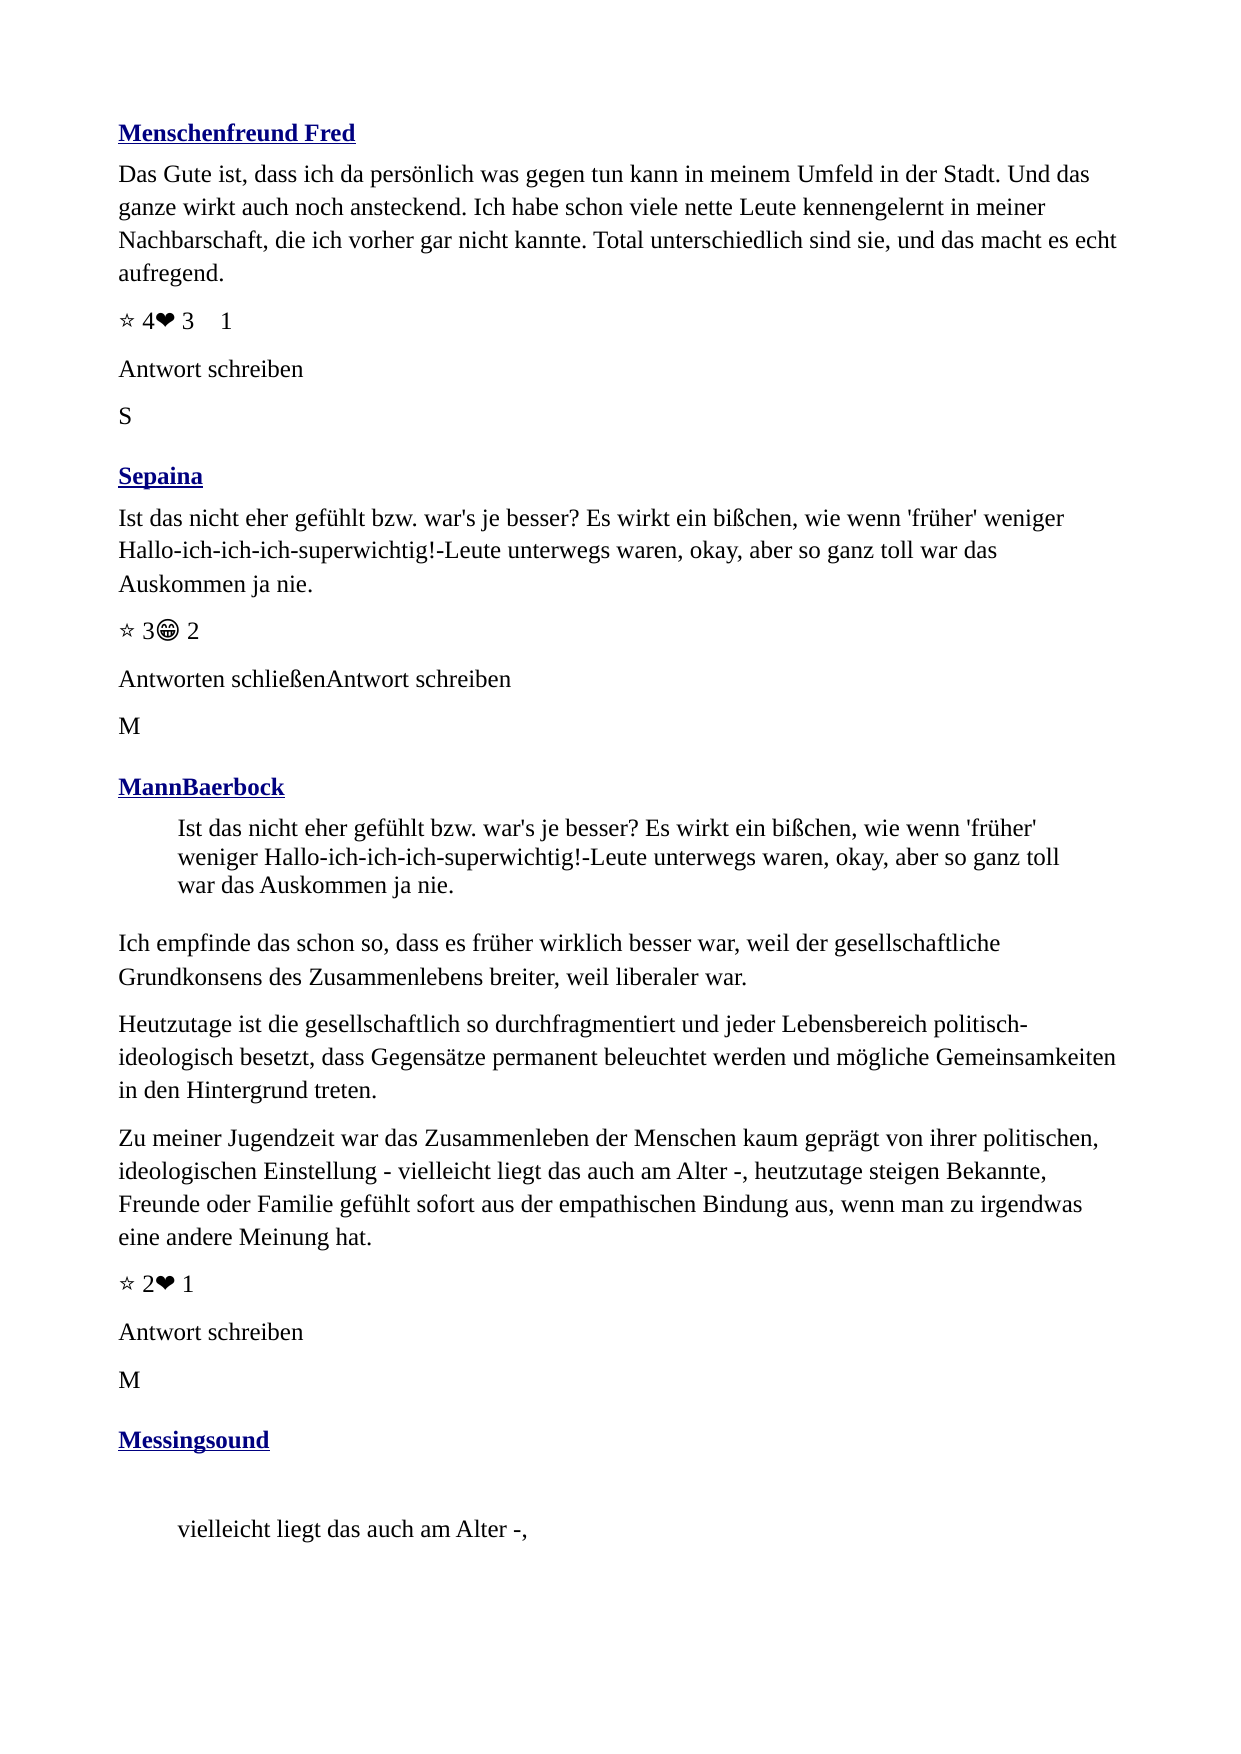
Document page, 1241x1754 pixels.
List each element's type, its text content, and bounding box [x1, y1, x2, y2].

text Ist das nicht eher gefühlt bzw. war's je besser? Es wirkt ein bißchen, wie wenn 'früher' weniger Hallo-ich-ich-ich-superwichtig!-Leute unterwegs waren, okay, aber so ganz toll war das Auskommen ja nie. [177, 813, 1063, 899]
text ⭐️ 4❤️ 3🤨 1 [118, 306, 1122, 335]
text Heutzutage ist die gesellschaftlich so durchfragmentiert und jeder Lebensbereich politisch-ideologisch besetzt, dass Gegensätze permanent beleuchtet werden und mögliche Gemeinsamkeiten in den Hintergrund treten. [118, 1009, 1122, 1104]
text Antworten schließenAntwort schreiben [118, 664, 1122, 693]
text ⭐️ 2❤️ 1 [118, 1269, 1122, 1298]
text ⭐️ 3😁 2 [118, 616, 1122, 645]
text Ich empfinde das schon so, dass es früher wirklich besser war, weil der gesellschaftliche Grundkonsens des Zusammenlebens breiter, weil liberaler war. [118, 928, 1122, 990]
subtitle MannBaerbock [118, 772, 1122, 800]
text Ist das nicht eher gefühlt bzw. war's je besser? Es wirkt ein bißchen, wie wenn 'früher' weniger Hallo-ich-ich-ich-superwichtig!-Leute unterwegs waren, okay, aber so ganz toll war das Auskommen ja nie. [118, 503, 1122, 597]
subtitle Menschenfreund Fred [118, 118, 1122, 147]
subtitle Messingsound [118, 1425, 1122, 1453]
text Das Gute ist, dass ich da persönlich was gegen tun kann in meinem Umfeld in der Stadt. Und das ganze wirkt auch noch ansteckend. Ich habe schon viele nette Leute kennengelernt in meiner Nachbarschaft, die ich vorher gar nicht kannte. Total unterschiedlich sind sie, und das macht es echt aufregend. [118, 159, 1122, 287]
text Antwort schreiben [118, 1317, 1122, 1346]
text vielleicht liegt das auch am Alter -, [177, 1514, 1063, 1542]
text S [118, 401, 1122, 430]
text Antwort schreiben [118, 354, 1122, 382]
text M [118, 1365, 1122, 1393]
text M [118, 711, 1122, 740]
text Zu meiner Jugendzeit war das Zusammenleben der Menschen kaum geprägt von ihrer politischen, ideologischen Einstellung - vielleicht liegt das auch am Alter -, heutzutage steigen Bekannte, Freunde oder Familie gefühlt sofort aus der empathischen Bindung aus, wenn man zu irgendwas eine andere Meinung hat. [118, 1123, 1122, 1251]
subtitle Sepaina [118, 461, 1122, 490]
